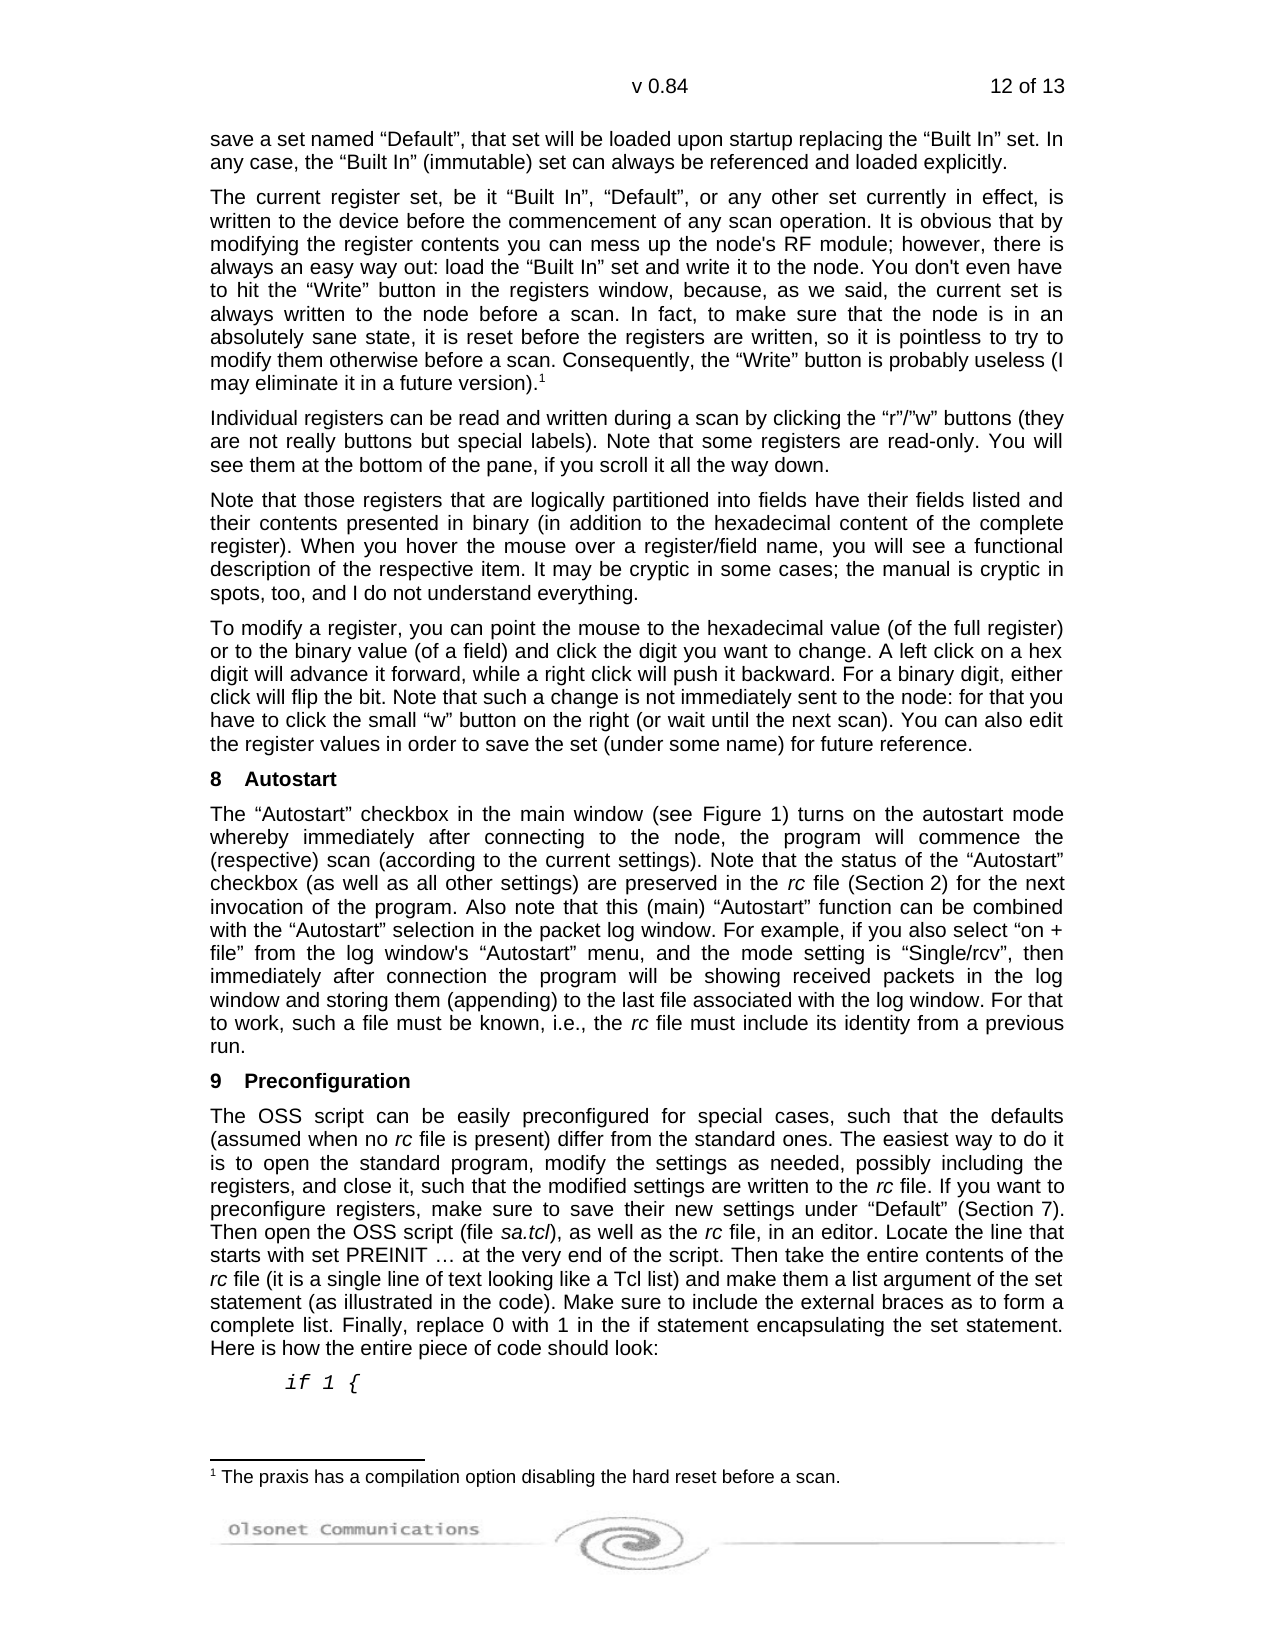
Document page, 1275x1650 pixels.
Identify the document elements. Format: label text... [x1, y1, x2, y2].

subtitle Autostart [210, 767, 1065, 791]
text To modify a register, you can point the mouse to the hexadecimal value (of the full register) or to the binary value (of a field) and click the digit you want to change. A left click on a hex digit will advance it forward, while a right click will push it backward. For a binary digit, either click will flip the bit. Note that such a change is not immediately sent to the node: for that you have to click the small “w” button on the right (or wait until the next scan). You can also edit the register values in order to save the set (under some name) for future reference. [210, 616, 1065, 756]
subtitle Preconfiguration [210, 1069, 1065, 1093]
text save a set named “Default”, that set will be loaded upon startup replacing the “Built In” set. In any case, the “Built In” (immutable) set can always be referenced and loaded explicitly. [210, 128, 1065, 174]
text The OSS script can be easily preconfigured for special cases, such that the defaults (assumed when no rc file is present) differ from the standard ones. The easiest way to do it is to open the standard program, modify the settings as needed, possibly including the registers, and close it, such that the modified settings are written to the rc file. If you want to preconfigure registers, make sure to save their new settings under “Default” (Section 7). Then open the OSS script (file sa.tcl), as well as the rc file, in an editor. Locate the line that starts with set PREINIT … at the very end of the script. Then take the entire contents of the rc file (it is a single line of text looking like a Tcl list) and make them a list argument of the set statement (as illustrated in the code). Make sure to include the external braces as to form a complete list. Finally, replace 0 with 1 in the if statement encapsulating the set statement. Here is how the entire piece of code should look: [210, 1104, 1065, 1360]
text The praxis has a compilation option disabling the hard reset before a scan. [210, 1466, 1065, 1487]
picture [210, 1501, 1065, 1593]
text The current register set, be it “Built In”, “Default”, or any other set currently in effect, is written to the device before the commencement of any scan operation. It is obvious that by modifying the register contents you can mess up the node's RF module; however, there is always an easy way out: load the “Built In” set and write it to the node. You don't even have to hit the “Write” button in the registers window, because, as we said, the current set is always written to the node before a scan. In fact, to make sure that the node is in an absolutely sane state, it is reset before the registers are written, so it is pointless to try to modify them otherwise before a scan. Consequently, the “Write” button is probably useless (I may eliminate it in a future version). [210, 186, 1065, 395]
text Note that those registers that are logically partitioned into fields have their fields listed and their contents presented in binary (in addition to the hexadecimal content of the complete register). When you hover the mouse over a register/field name, you will see a functional description of the respective item. It may be cryptic in some cases; the manual is cryptic in spots, too, and I do not understand everything. [210, 488, 1065, 604]
text The “Autostart” checkbox in the main window (see Figure 1) turns on the autostart mode whereby immediately after connecting to the node, the program will commence the (respective) scan (according to the current settings). Note that the status of the “Autostart” checkbox (as well as all other settings) are preserved in the rc file (Section 2) for the next invocation of the program. Also note that this (main) “Autostart” function can be combined with the “Autostart” selection in the packet log window. For example, if you also select “on + file” from the log window's “Autostart” menu, and the mode setting is “Single/rcv”, then immediately after connection the program will be showing received packets in the log window and storing them (appending) to the last file associated with the log window. For that to work, such a file must be known, i.e., the rc file must include its identity from a previous run. [210, 802, 1065, 1058]
text if 1 { [285, 1372, 1065, 1396]
text Individual registers can be read and written during a scan by clicking the “r”/”w” buttons (they are not really buttons but special labels). Note that some registers are read-only. You will see them at the bottom of the pane, if you scroll it all the way down. [210, 407, 1065, 476]
